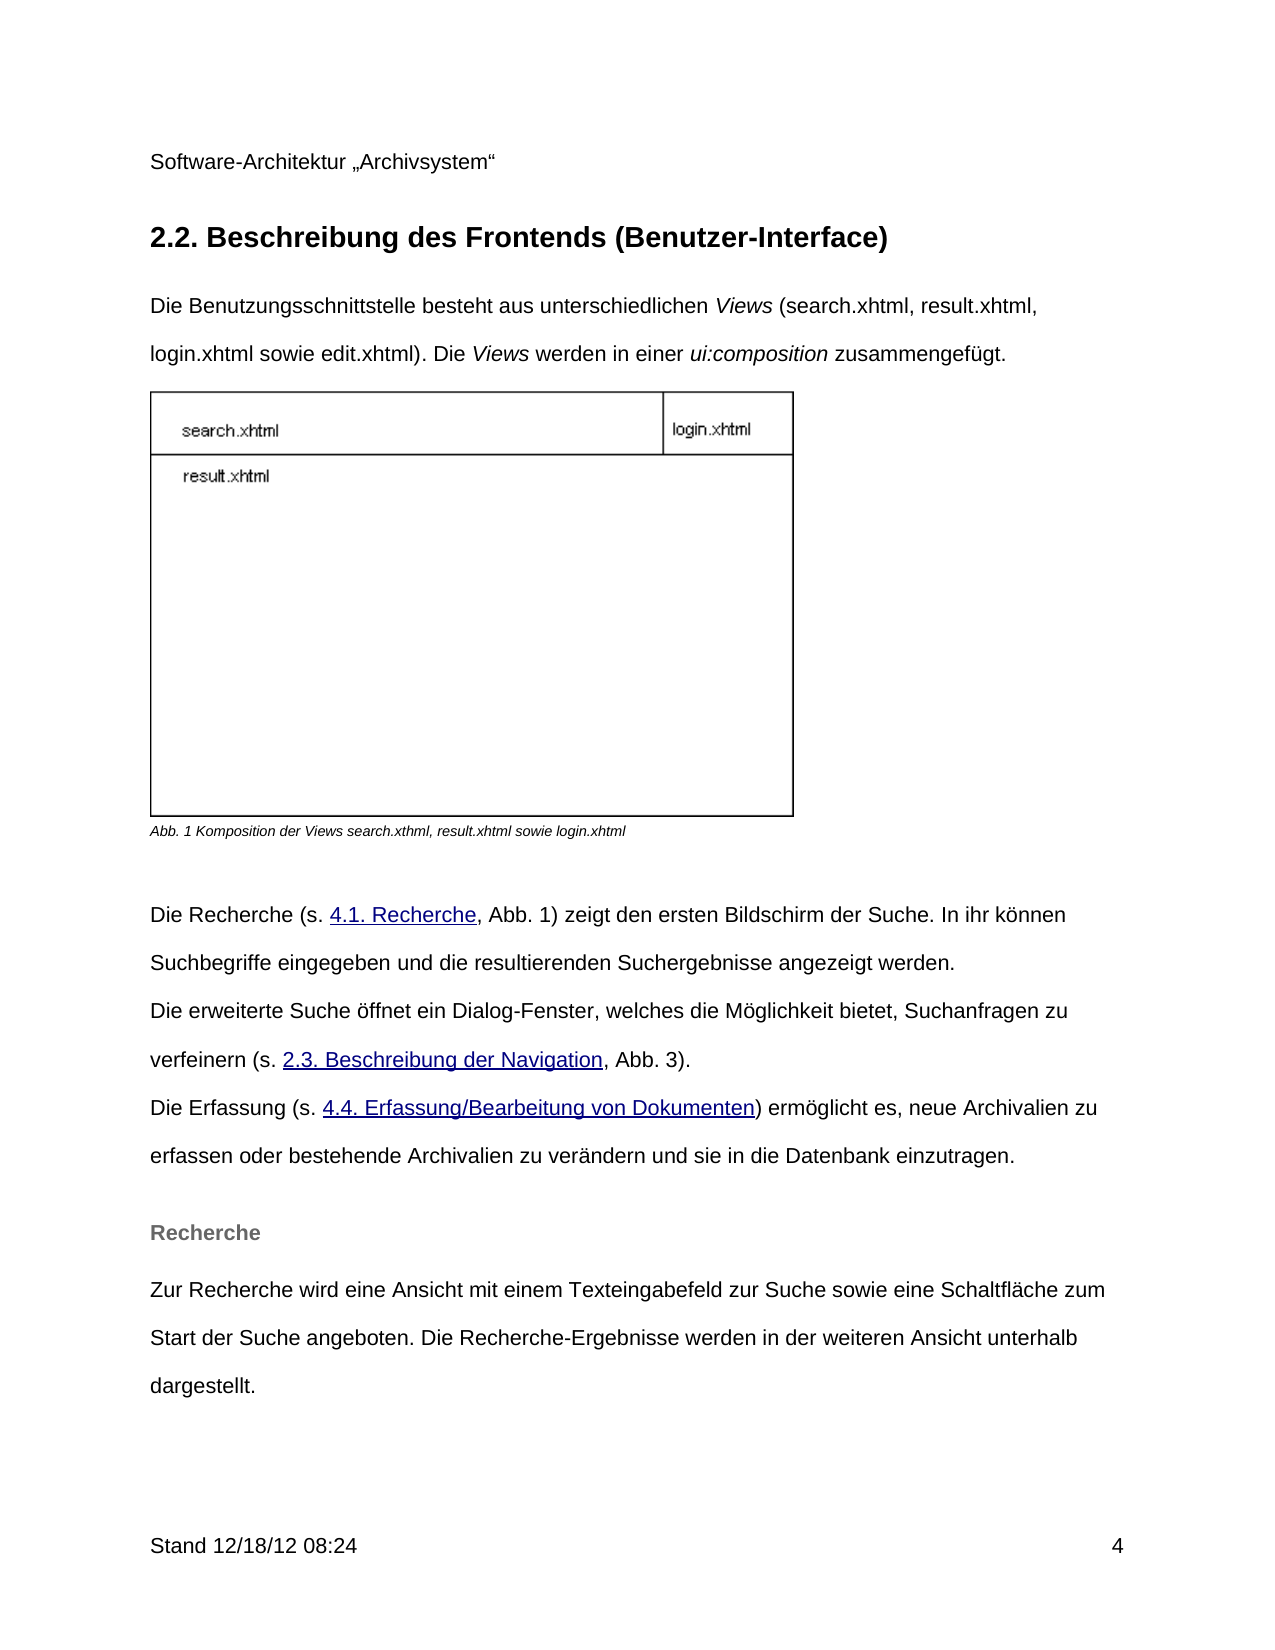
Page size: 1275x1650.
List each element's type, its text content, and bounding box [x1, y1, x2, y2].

text Abb. 1 Komposition der Views search.xthml, result.xhtml sowie login.xhtml [150, 823, 1125, 851]
text Zur Recherche wird eine Ansicht mit einem Texteingabefeld zur Suche sowie eine Schaltfläche zum Start der Suche angeboten. Die Recherche-Ergebnisse werden in der weiteren Ansicht unterhalb dargestellt. [150, 1277, 1125, 1416]
text Die erweiterte Suche öffnet ein Dialog-Fenster, welches die Möglichkeit bietet, Suchanfragen zu verfeinern (s. 2.3. Beschreibung der Navigation, Abb. 3). [150, 999, 1125, 1089]
picture [150, 390, 794, 817]
text Die Erfassung (s. 4.4. Erfassung/Bearbeitung von Dokumenten) ermöglicht es, neue Archivalien zu erfassen oder bestehende Archivalien zu verändern und sie in die Datenbank einzutragen. [150, 1096, 1125, 1186]
text Die Recherche (s. 4.1. Recherche, Abb. 1) zeigt den ersten Bildschirm der Suche. In ihr können Suchbegriffe eingegeben und die resultierenden Suchergebnisse angezeigt werden. [150, 903, 1125, 993]
subtitle Recherche [150, 1221, 1125, 1263]
text Die Benutzungsschnittstelle besteht aus unterschiedlichen Views (search.xhtml, result.xhtml, login.xhtml sowie edit.xhtml). Die Views werden in einer ui:composition zusammengefügt. [150, 294, 1125, 384]
subtitle 2.2. Beschreibung des Frontends (Benutzer-Interface) [150, 221, 1125, 277]
